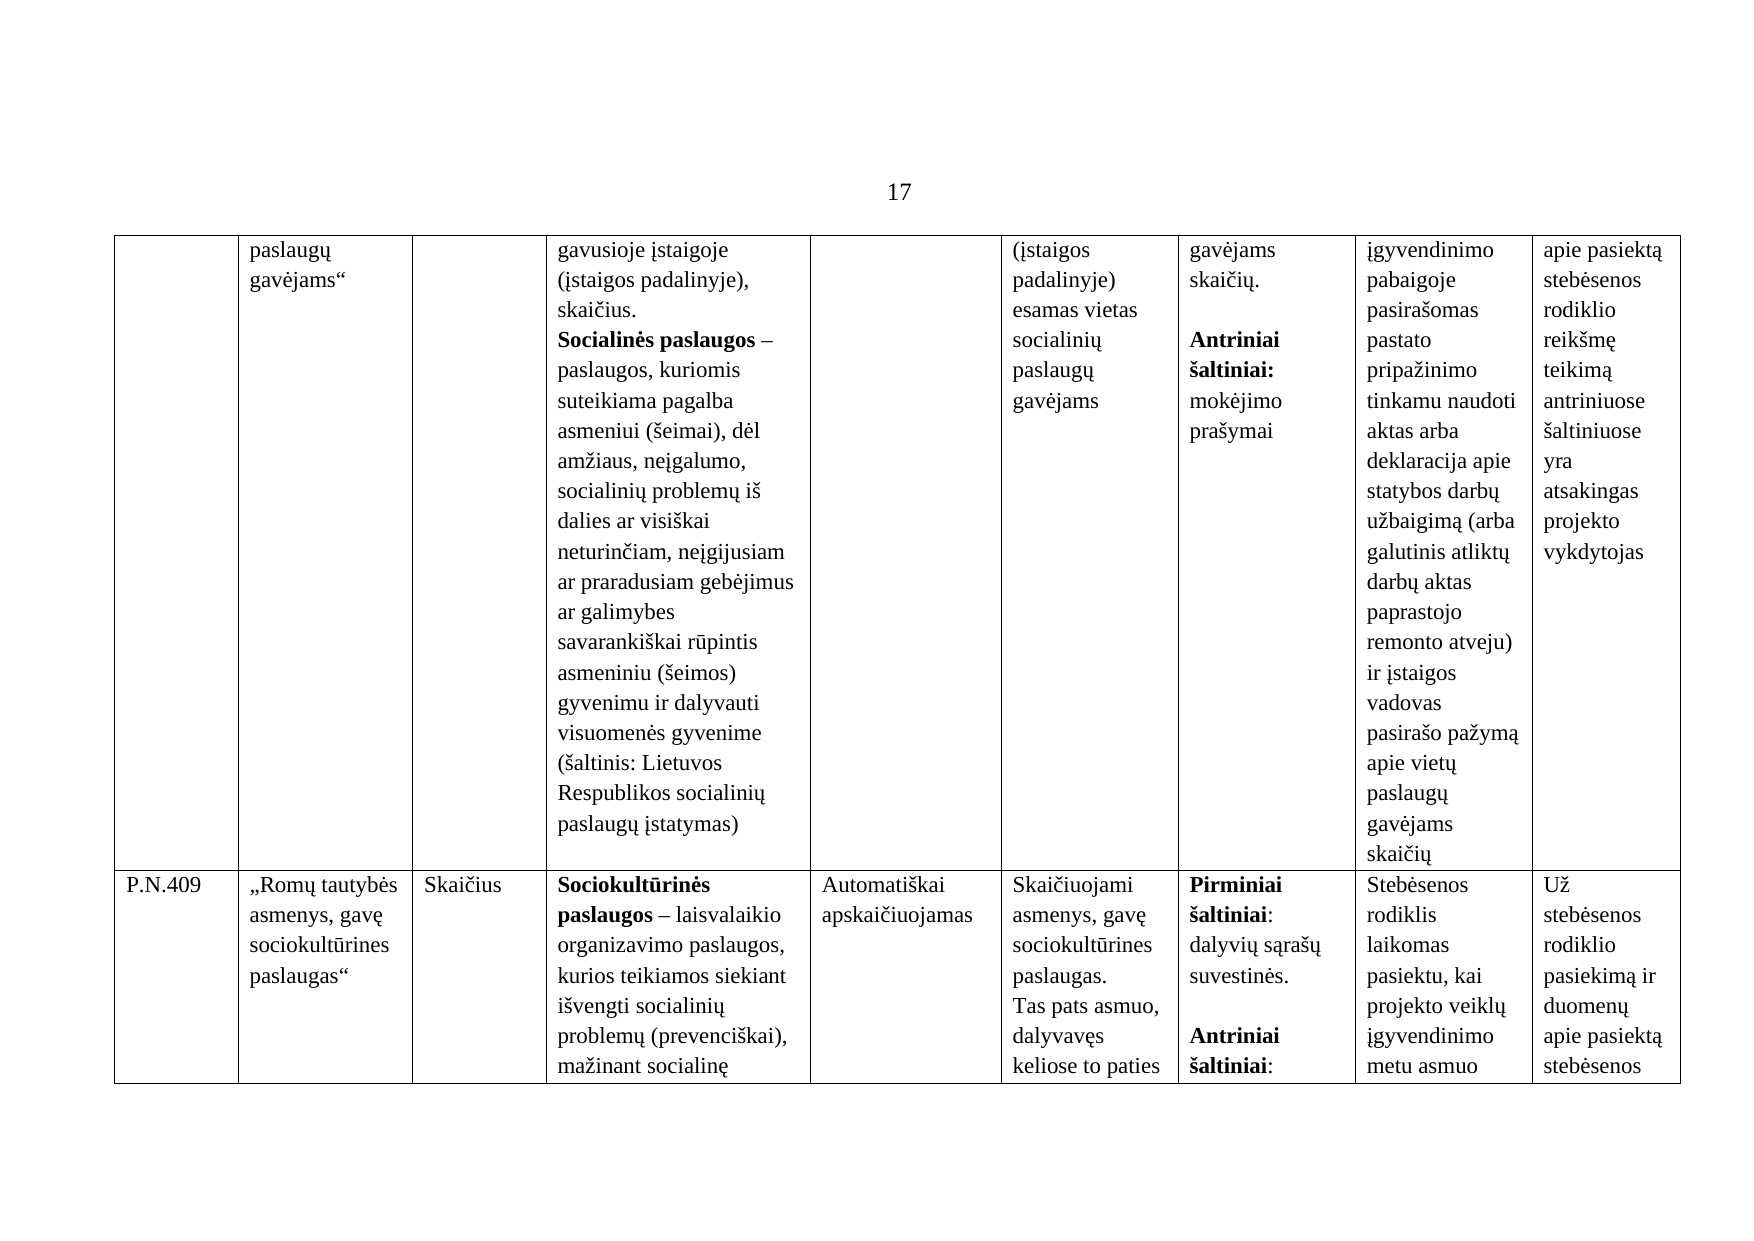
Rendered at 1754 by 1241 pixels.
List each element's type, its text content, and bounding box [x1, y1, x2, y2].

table_cell [413, 236, 546, 870]
table_cell gavusioje įstaigoje (įstaigos padalinyje), skaičius. Socialinės paslaugos – paslaugos, kuriomis suteikiama pagalba asmeniui (šeimai), dėl amžiaus, neįgalumo, socialinių problemų iš dalies ar visiškai neturinčiam, neįgijusiam ar praradusiam gebėjimus ar galimybes savarankiškai rūpintis asmeniniu (šeimos) gyvenimu ir dalyvauti visuomenės gyvenime (šaltinis: Lietuvos Respublikos socialinių paslaugų įstatymas) [547, 236, 810, 870]
table_cell Už stebėsenos rodiklio pasiekimą ir duomenų apie pasiektą stebėsenos [1533, 871, 1680, 1083]
table_cell gavėjams skaičių. Antriniai šaltiniai: mokėjimo prašymai [1179, 236, 1355, 870]
table_cell [115, 236, 238, 870]
table_cell apie pasiektą stebėsenos rodiklio reikšmę teikimą antriniuose šaltiniuose yra atsakingas projekto vykdytojas [1533, 236, 1680, 870]
table_cell P.N.409 [115, 871, 238, 1083]
table_cell Skaičius [413, 871, 546, 1083]
table_cell Stebėsenos rodiklis laikomas pasiektu, kai projekto veiklų įgyvendinimo metu asmuo [1356, 871, 1532, 1083]
table_cell Sociokultūrinės paslaugos – laisvalaikio organizavimo paslaugos, kurios teikiamos siekiant išvengti socialinių problemų (prevenciškai), mažinant socialinę [547, 871, 810, 1083]
table_cell Skaičiuojami asmenys, gavę sociokultūrines paslaugas. Tas pats asmuo, dalyvavęs keliose to paties [1002, 871, 1178, 1083]
table_cell [811, 236, 1001, 870]
table_cell paslaugų gavėjams“ [239, 236, 412, 870]
table_cell įgyvendinimo pabaigoje pasirašomas pastato pripažinimo tinkamu naudoti aktas arba deklaracija apie statybos darbų užbaigimą (arba galutinis atliktų darbų aktas paprastojo remonto atveju) ir įstaigos vadovas pasirašo pažymą apie vietų paslaugų gavėjams skaičių [1356, 236, 1532, 870]
table_cell Automatiškai apskaičiuojamas [811, 871, 1001, 1083]
table_cell Pirminiai šaltiniai: dalyvių sąrašų suvestinės. Antriniai šaltiniai: [1179, 871, 1355, 1083]
table_cell (įstaigos padalinyje) esamas vietas socialinių paslaugų gavėjams [1002, 236, 1178, 870]
table_cell „Romų tautybės asmenys, gavę sociokultūrines paslaugas“ [239, 871, 412, 1083]
